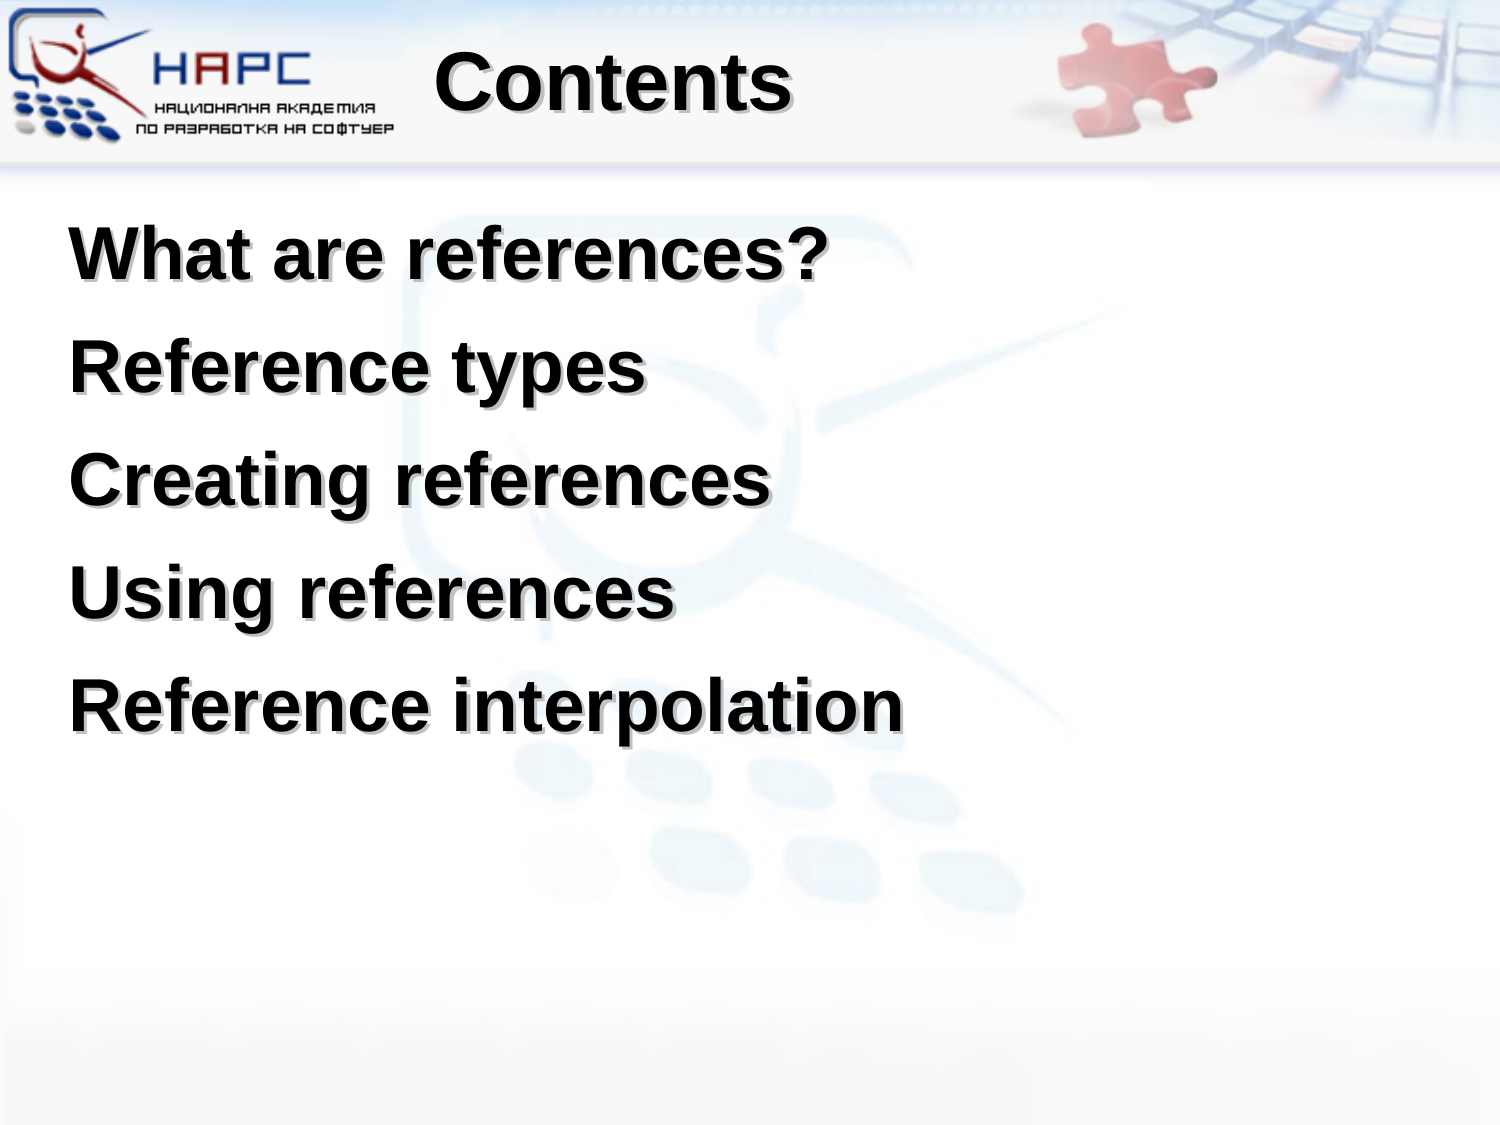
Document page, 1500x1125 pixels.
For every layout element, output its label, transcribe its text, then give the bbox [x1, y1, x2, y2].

list What are references? Reference types Creating references Using references Reference interpolation [53, 208, 1447, 1083]
title Contents [419, 11, 1459, 161]
picture [0, 0, 1500, 1125]
